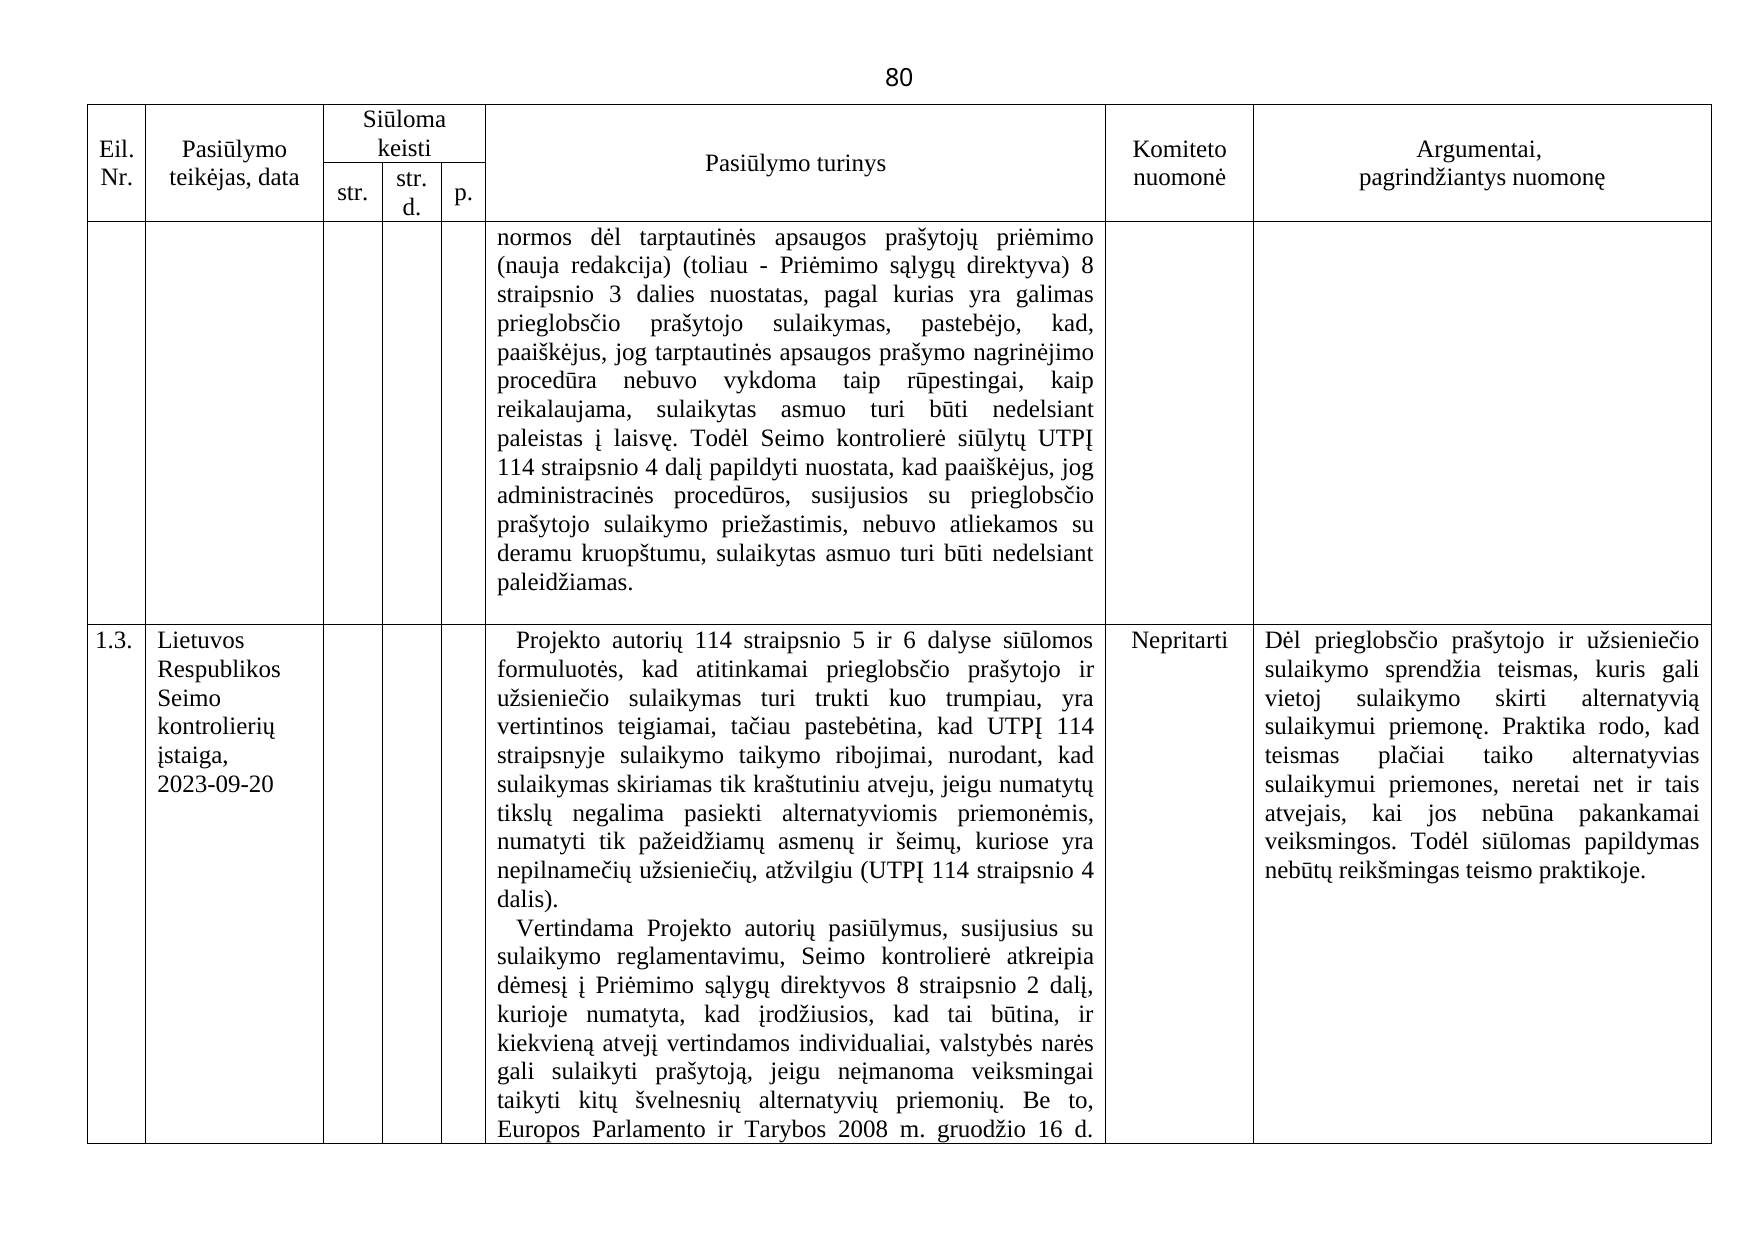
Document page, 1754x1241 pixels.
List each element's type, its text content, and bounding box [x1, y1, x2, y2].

table_cell Projekto autorių 114 straipsnio 5 ir 6 dalyse siūlomos formuluotės, kad atitinkamai prieglobsčio prašytojo ir užsieniečio sulaikymas turi trukti kuo trumpiau, yra vertintinos teigiamai, tačiau pastebėtina, kad UTPĮ 114 straipsnyje sulaikymo taikymo ribojimai, nurodant, kad sulaikymas skiriamas tik kraštutiniu atveju, jeigu numatytų tikslų negalima pasiekti alternatyviomis priemonėmis, numatyti tik pažeidžiamų asmenų ir šeimų, kuriose yra nepilnamečių užsieniečių, atžvilgiu (UTPĮ 114 straipsnio 4 dalis). Vertindama Projekto autorių pasiūlymus, susijusius su sulaikymo reglamentavimu, Seimo kontrolierė atkreipia dėmesį į Priėmimo sąlygų direktyvos 8 straipsnio 2 dalį, kurioje numatyta, kad įrodžiusios, kad tai būtina, ir kiekvieną atvejį vertindamos individualiai, valstybės narės gali sulaikyti prašytoją, jeigu neįmanoma veiksmingai taikyti kitų švelnesnių alternatyvių priemonių. Be to, Europos Parlamento ir Tarybos 2008 m. gruodžio 16 d. [486, 625, 1105, 1143]
table_cell [442, 222, 485, 624]
table_cell normos dėl tarptautinės apsaugos prašytojų priėmimo (nauja redakcija) (toliau - Priėmimo sąlygų direktyva) 8 straipsnio 3 dalies nuostatas, pagal kurias yra galimas prieglobsčio prašytojo sulaikymas, pastebėjo, kad, paaiškėjus, jog tarptautinės apsaugos prašymo nagrinėjimo procedūra nebuvo vykdoma taip rūpestingai, kaip reikalaujama, sulaikytas asmuo turi būti nedelsiant paleistas į laisvę. Todėl Seimo kontrolierė siūlytų UTPĮ 114 straipsnio 4 dalį papildyti nuostata, kad paaiškėjus, jog administracinės procedūros, susijusios su prieglobsčio prašytojo sulaikymo priežastimis, nebuvo atliekamos su deramu kruopštumu, sulaikytas asmuo turi būti nedelsiant paleidžiamas. [486, 222, 1105, 624]
table_cell 1.3. [88, 625, 145, 1143]
table_cell Dėl prieglobsčio prašytojo ir užsieniečio sulaikymo sprendžia teismas, kuris gali vietoj sulaikymo skirti alternatyvią sulaikymui priemonę. Praktika rodo, kad teismas plačiai taiko alternatyvias sulaikymui priemones, neretai net ir tais atvejais, kai jos nebūna pakankamai veiksmingos. Todėl siūlomas papildymas nebūtų reikšmingas teismo praktikoje. [1254, 625, 1711, 1143]
table_cell [1106, 222, 1253, 624]
table_cell [1254, 222, 1711, 624]
table_cell p. [442, 163, 485, 221]
table_header Siūloma keisti [324, 105, 485, 162]
table_cell [324, 625, 382, 1143]
table_header Pasiūlymo turinys [486, 105, 1105, 221]
table_cell str. [324, 163, 382, 221]
table_header Pasiūlymo teikėjas, data [146, 105, 323, 221]
table_cell [442, 625, 485, 1143]
table_cell [383, 625, 441, 1143]
table_cell [324, 222, 382, 624]
table_header Komiteto nuomonė [1106, 105, 1253, 221]
table_cell [383, 222, 441, 624]
table_header Eil. Nr. [88, 105, 145, 221]
table_cell str. d. [383, 163, 441, 221]
table_cell [146, 222, 323, 624]
table_header Argumentai, pagrindžiantys nuomonę [1254, 105, 1711, 221]
table_cell [88, 222, 145, 624]
table_cell Nepritarti [1106, 625, 1253, 1143]
table_cell Lietuvos Respublikos Seimo kontrolierių įstaiga, 2023-09-20 [146, 625, 323, 1143]
